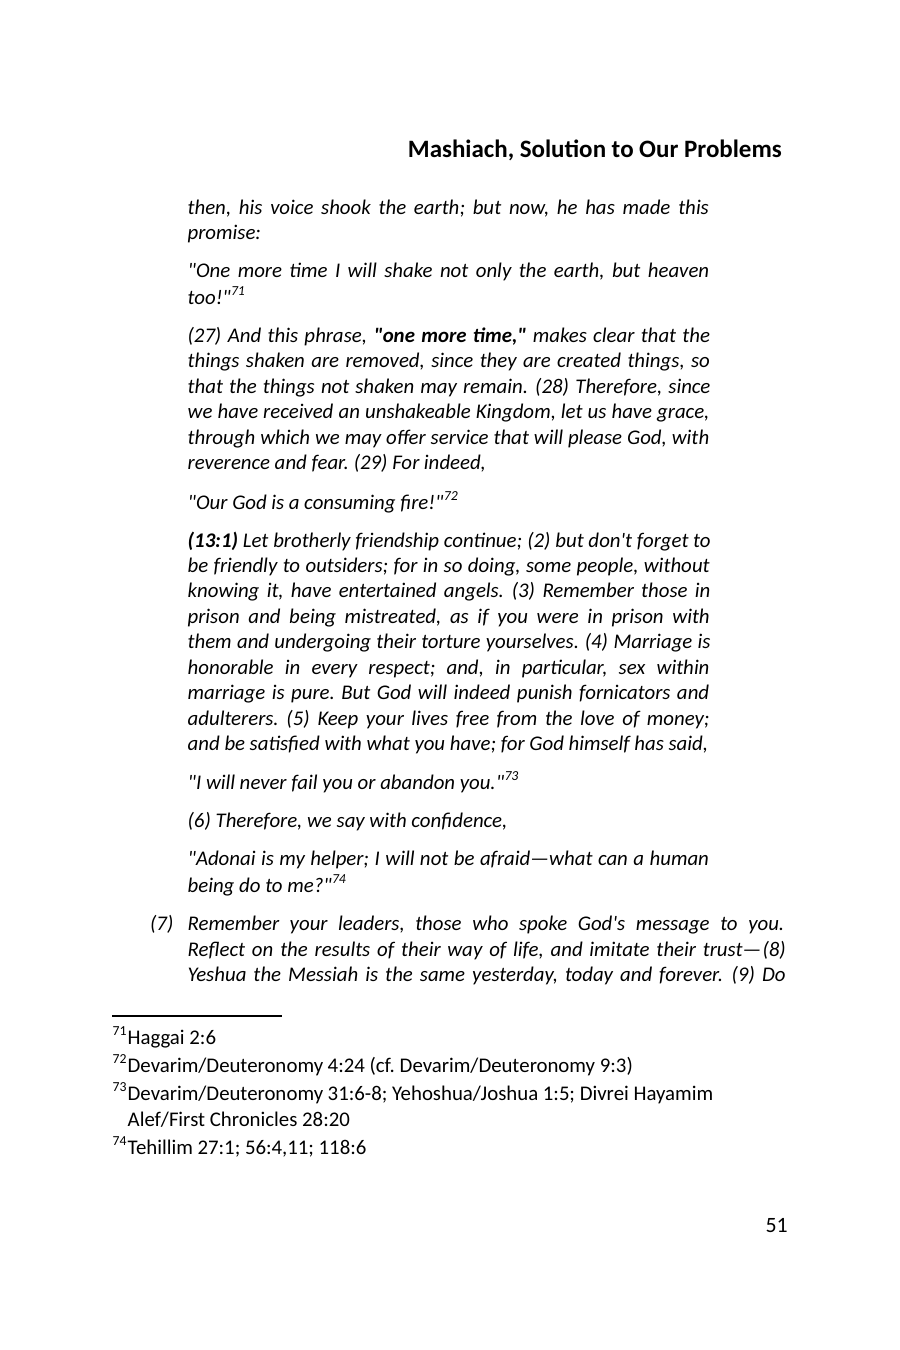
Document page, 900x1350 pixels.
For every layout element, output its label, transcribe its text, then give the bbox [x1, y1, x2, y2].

text (6) Therefore, we say with confidence, [187, 807, 712, 833]
text (27) And this phrase, "one more time," makes clear that the things shaken are removed, since they are created things, so that the things not shaken may remain. (28) Therefore, since we have received an unshakeable Kingdom, let us have grace, through which we may offer service that will please God, with reverence and fear. (29) For indeed, [187, 322, 712, 475]
text Devarim/Deuteronomy 31:6-8; Yehoshua/Joshua 1:5; Divrei Hayamim Alef/First Chronicles 28:20 [112, 1078, 787, 1132]
text "Adonai is my helper; I will not be afraid—what can a human being do to me?" [187, 845, 712, 898]
text "I will never fail you or abandon you." [187, 767, 712, 796]
text then, his voice shook the earth; but now, he has made this promise: [187, 194, 712, 245]
list Remember your leaders, those who spoke God's message to you. Reflect on the results of their way of life, and imitate their trust—(8) Yeshua the Messiah is the same yesterday, today and forever. (9) Do [150, 910, 787, 987]
text Haggai 2:6 [112, 1022, 787, 1050]
text "Our God is a consuming fire!" [187, 487, 712, 515]
text Tehillim 27:1; 56:4,11; 118:6 [112, 1132, 787, 1160]
text "One more time I will shake not only the earth, but heaven too!" [187, 257, 712, 310]
text Devarim/Deuteronomy 4:24 (cf. Devarim/Deuteronomy 9:3) [112, 1050, 787, 1078]
text (13:1) Let brotherly friendship continue; (2) but don't forget to be friendly to outsiders; for in so doing, some people, without knowing it, have entertained angels. (3) Remember those in prison and being mistreated, as if you were in prison with them and undergoing their torture yourselves. (4) Marriage is honorable in every respect; and, in particular, sex within marriage is pure. But God will indeed punish fornicators and adulterers. (5) Keep your lives free from the love of money; and be satisfied with what you have; for God himself has said, [187, 527, 712, 756]
